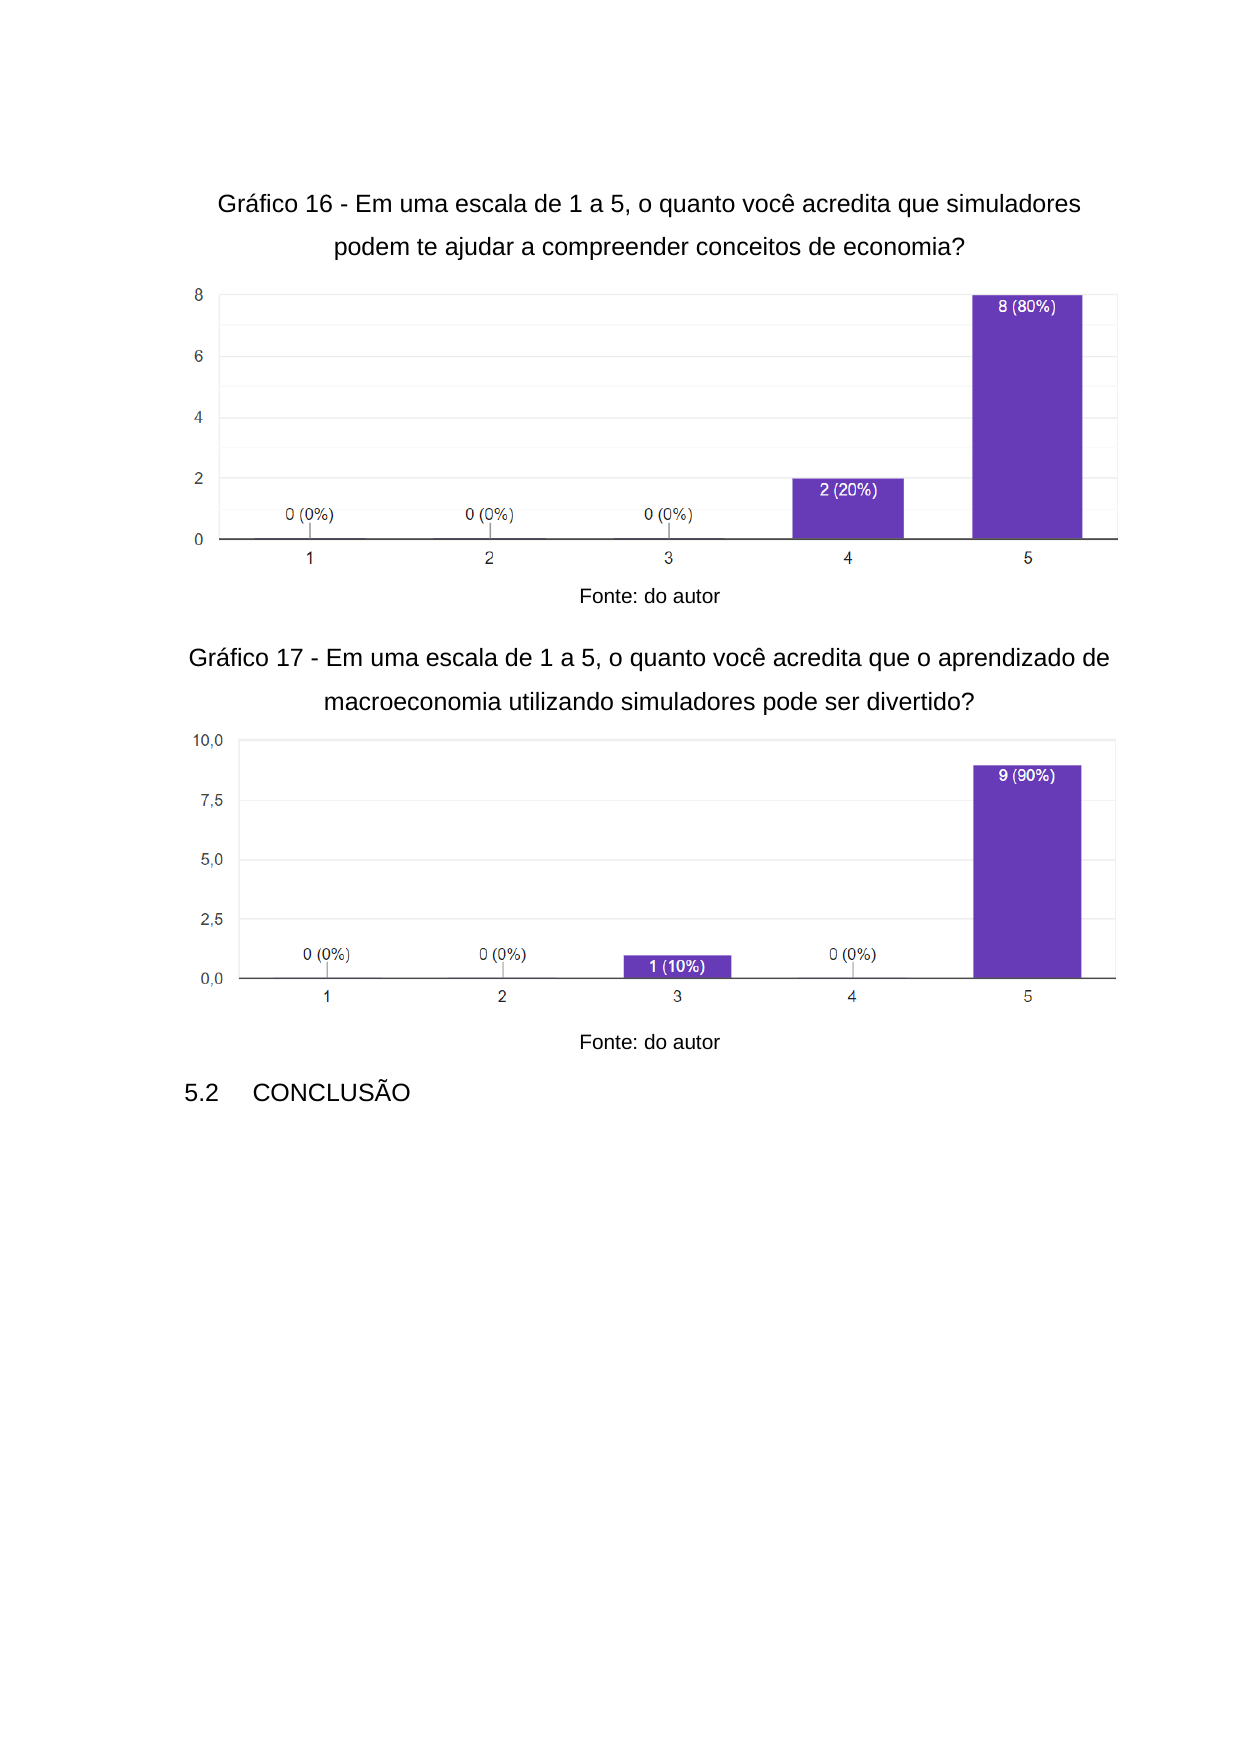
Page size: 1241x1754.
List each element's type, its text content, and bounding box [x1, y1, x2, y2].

text [177, 632, 1122, 643]
text Gráfico 17 - Em uma escala de 1 a 5, o quanto você acredita que o aprendizado de macroeconomia utilizando simuladores pode ser divertido? [177, 643, 1122, 715]
picture [177, 715, 1123, 1018]
text Gráfico 16 - Em uma escala de 1 a 5, o quanto você acredita que simuladores podem te ajudar a compreender conceitos de economia? [177, 189, 1122, 260]
text Fonte: do autor [177, 1018, 1122, 1054]
picture [177, 260, 1123, 572]
text [177, 177, 1122, 189]
subtitle Conclusão [177, 1078, 1122, 1106]
text Fonte: do autor [177, 572, 1122, 608]
